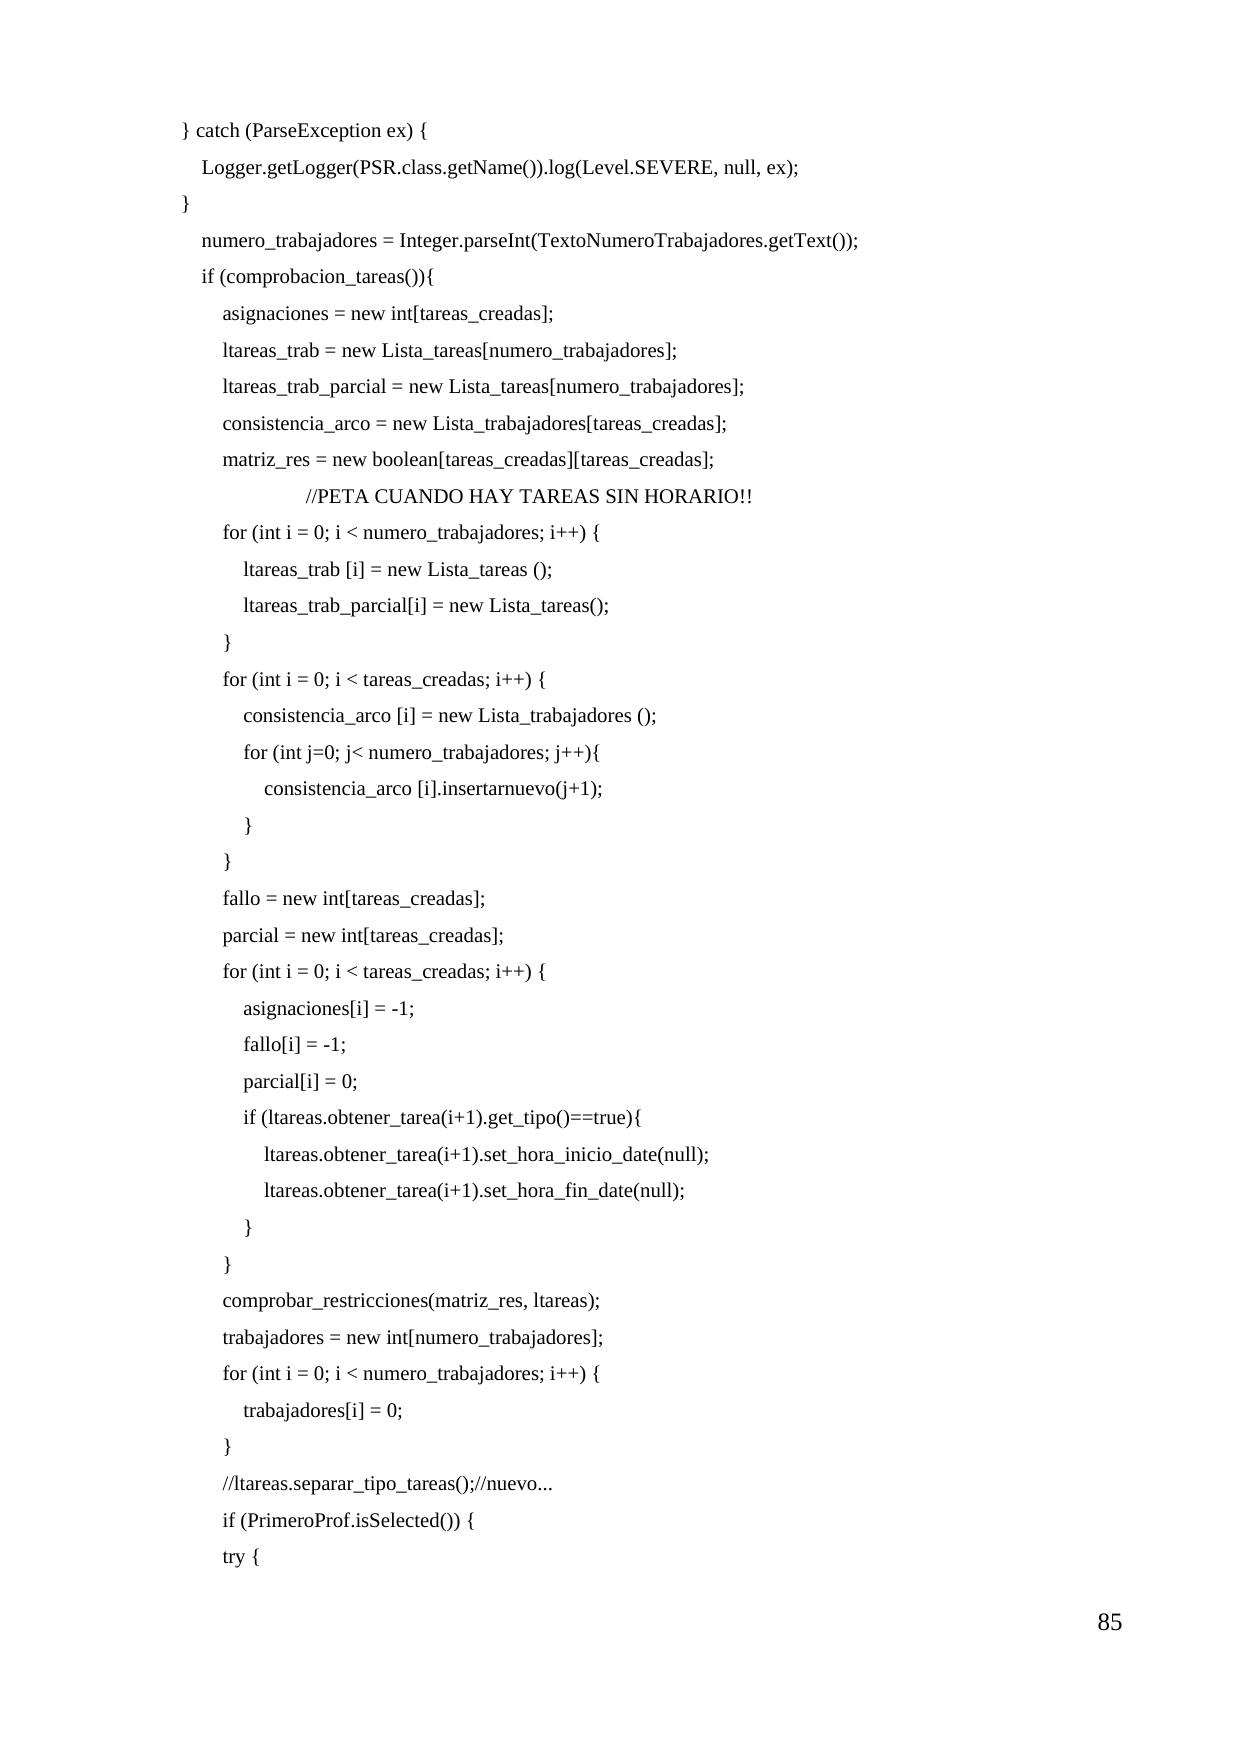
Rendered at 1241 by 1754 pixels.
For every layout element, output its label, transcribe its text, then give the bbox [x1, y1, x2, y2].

text ltareas.obtener_tarea(i+1).set_hora_inicio_date(null); [118, 1142, 1122, 1166]
text asignaciones[i] = -1; [118, 996, 1122, 1020]
text } [118, 1434, 1122, 1458]
text } [118, 813, 1122, 837]
text try { [118, 1544, 1122, 1568]
text for (int i = 0; i < numero_trabajadores; i++) { [118, 1361, 1122, 1385]
text parcial = new int[tareas_creadas]; [118, 922, 1122, 947]
text } [118, 1215, 1122, 1239]
text ltareas_trab_parcial = new Lista_tareas[numero_trabajadores]; [118, 374, 1122, 398]
text //ltareas.separar_tipo_tareas();//nuevo... [118, 1471, 1122, 1495]
text //PETA CUANDO HAY TAREAS SIN HORARIO!! [118, 484, 1122, 508]
text } [118, 191, 1122, 215]
text trabajadores[i] = 0; [118, 1398, 1122, 1422]
text consistencia_arco [i] = new Lista_trabajadores (); [118, 703, 1122, 727]
text ltareas.obtener_tarea(i+1).set_hora_fin_date(null); [118, 1178, 1122, 1202]
text for (int i = 0; i < tareas_creadas; i++) { [118, 667, 1122, 691]
text for (int i = 0; i < tareas_creadas; i++) { [118, 959, 1122, 983]
text fallo[i] = -1; [118, 1032, 1122, 1056]
text Logger.getLogger(PSR.class.getName()).log(Level.SEVERE, null, ex); [118, 155, 1122, 179]
text if (ltareas.obtener_tarea(i+1).get_tipo()==true){ [118, 1105, 1122, 1129]
text numero_trabajadores = Integer.parseInt(TextoNumeroTrabajadores.getText()); [118, 228, 1122, 252]
text consistencia_arco = new Lista_trabajadores[tareas_creadas]; [118, 411, 1122, 435]
text ltareas_trab_parcial[i] = new Lista_tareas(); [118, 593, 1122, 617]
text } [118, 630, 1122, 654]
text } [118, 849, 1122, 873]
text ltareas_trab [i] = new Lista_tareas (); [118, 557, 1122, 581]
text asignaciones = new int[tareas_creadas]; [118, 301, 1122, 325]
text } catch (ParseException ex) { [118, 118, 1122, 142]
text matriz_res = new boolean[tareas_creadas][tareas_creadas]; [118, 447, 1122, 471]
text if (comprobacion_tareas()){ [118, 264, 1122, 288]
text trabajadores = new int[numero_trabajadores]; [118, 1325, 1122, 1349]
text fallo = new int[tareas_creadas]; [118, 886, 1122, 910]
text } [118, 1252, 1122, 1276]
text consistencia_arco [i].insertarnuevo(j+1); [118, 776, 1122, 800]
text if (PrimeroProf.isSelected()) { [118, 1507, 1122, 1532]
text for (int j=0; j< numero_trabajadores; j++){ [118, 740, 1122, 764]
text comprobar_restricciones(matriz_res, ltareas); [118, 1288, 1122, 1312]
text for (int i = 0; i < numero_trabajadores; i++) { [118, 520, 1122, 544]
text parcial[i] = 0; [118, 1069, 1122, 1093]
text ltareas_trab = new Lista_tareas[numero_trabajadores]; [118, 337, 1122, 362]
